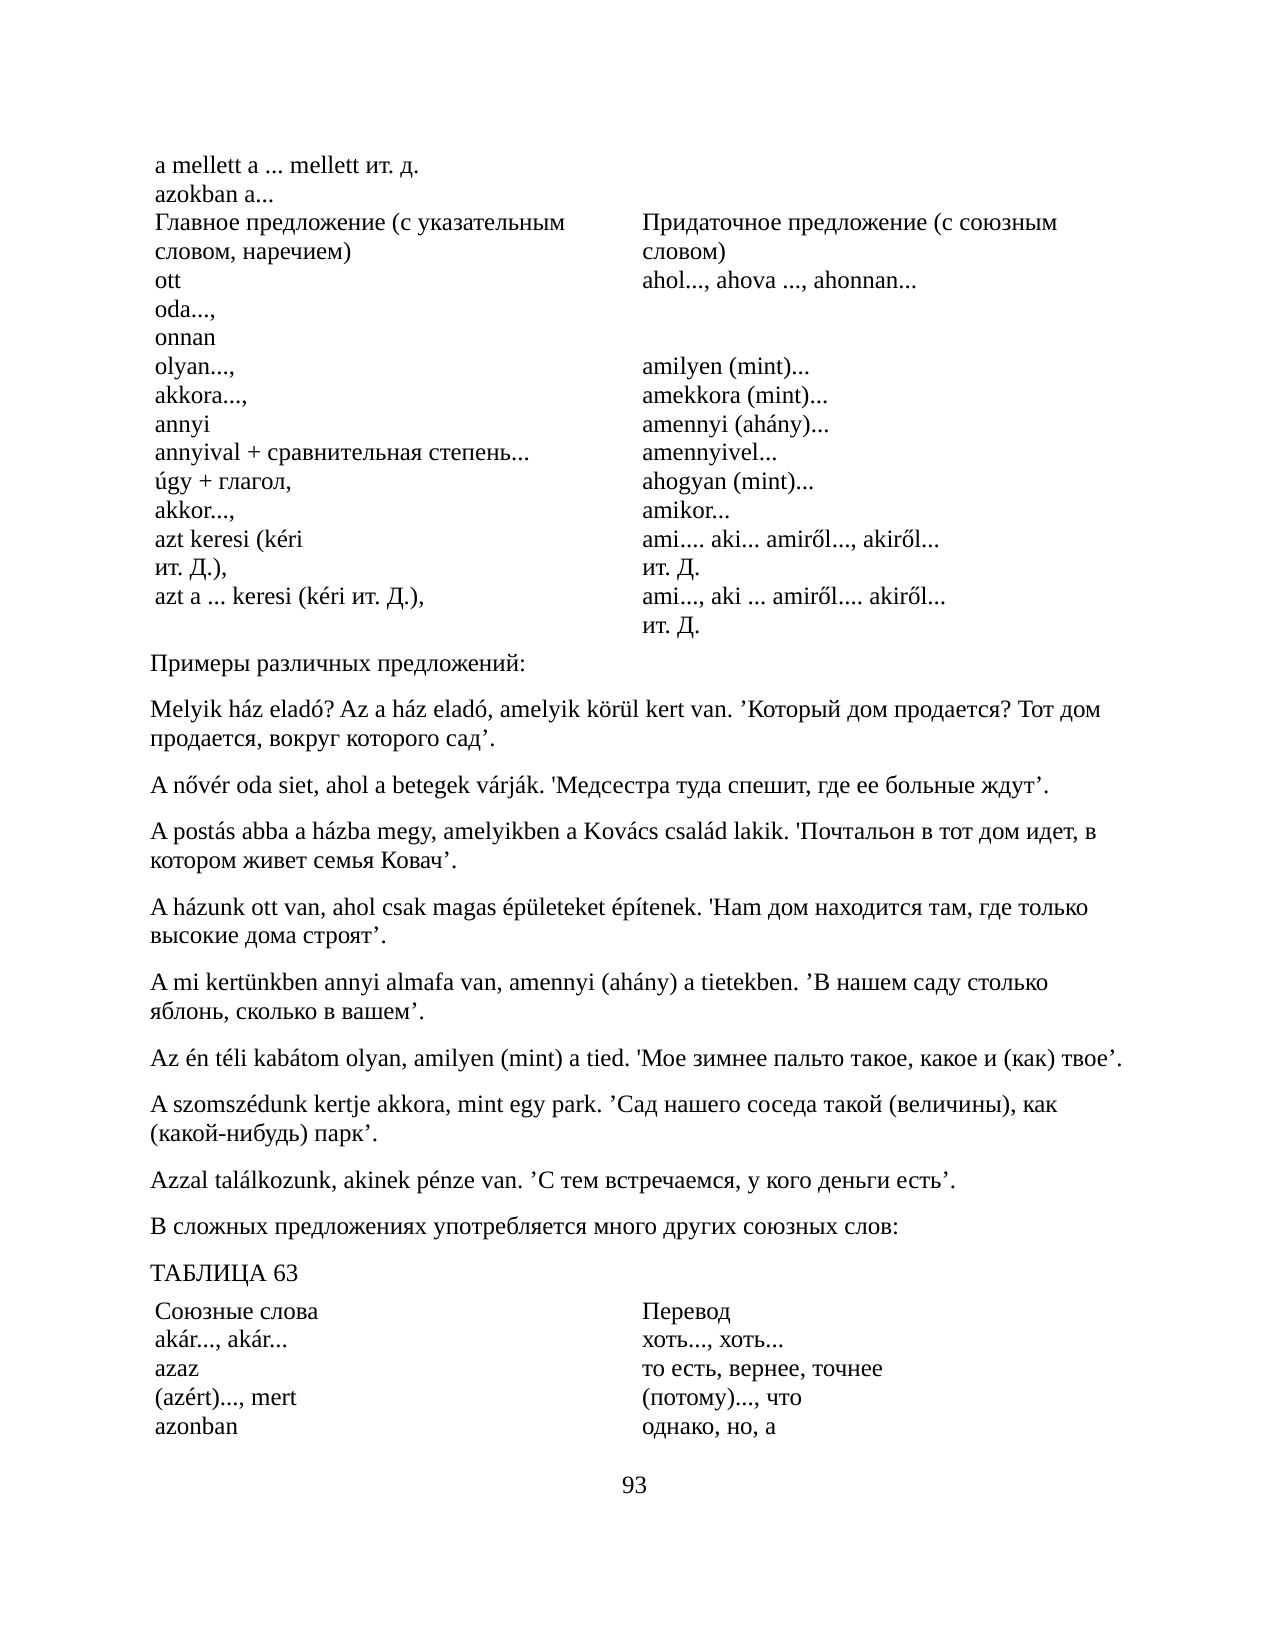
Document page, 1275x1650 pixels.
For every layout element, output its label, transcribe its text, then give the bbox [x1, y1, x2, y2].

table_cell amilyen (mint)... [638, 351, 1125, 380]
table_cell ott [150, 265, 637, 294]
table_cell amennyi (ahány)... amennyivel... [638, 409, 1125, 466]
table_cell [800, 150, 1125, 207]
text A szomszédunk kertje akkora, mint egy park. ’Сад нашего соседа такой (величины), как (какой-нибудь) парк’. [150, 1089, 1125, 1147]
table_cell azt keresi (kéri ит. Д.), azt a ... keresi (kéri ит. Д.), [150, 524, 637, 639]
table_header Придаточное предложение (с союзным словом) [638, 208, 1125, 265]
table_cell olyan..., [150, 351, 637, 380]
table_cell a mellett а ... mellett ит. д. azokban а... [150, 150, 475, 207]
text ТАБЛИЦА 63 [150, 1258, 1125, 1287]
table_cell однако, но, а [638, 1411, 1125, 1439]
table_cell ami.... aki... amiről..., akiről... ит. Д. ami..., aki ... amiről.... akiről... ит. Д. [638, 524, 1125, 639]
table_cell хоть..., хоть... [638, 1325, 1125, 1353]
table_cell úgy + глагол, [150, 466, 637, 495]
table_cell ahogyan (mint)... [638, 466, 1125, 495]
table_cell onnan [150, 323, 637, 351]
table_header Главное предложение (с указательным словом, наречием) [150, 208, 637, 265]
table_cell akár..., akár... [150, 1325, 637, 1353]
text В сложных предложениях употребляется много других союзных слов: [150, 1211, 1125, 1240]
table_cell azaz [150, 1353, 637, 1382]
table_cell amekkora (mint)... [638, 380, 1125, 409]
table_cell [475, 150, 800, 207]
table_cell (azért)..., mert [150, 1382, 637, 1411]
table_cell amikor... [638, 495, 1125, 524]
text Azzal találkozunk, akinek pénze van. ’C тем встречаемся, у кого деньги есть’. [150, 1165, 1125, 1193]
text A postás abba a házba megy, amelyikben a Kovács család lakik. 'Почтальон в тот дом идет, в котором живет семья Ковач’. [150, 816, 1125, 874]
text Az én téli kabátom olyan, amilyen (mint) a tied. 'Мое зимнее пальто такое, какое и (как) твое’. [150, 1043, 1125, 1071]
table_header Перевод [638, 1296, 1125, 1324]
table_header Союзные слова [150, 1296, 637, 1324]
table_cell ahol..., ahova ..., ahonnan... [638, 265, 1125, 351]
table_cell oda..., [150, 294, 637, 322]
text Melyik ház eladó? Az a ház eladó, amelyik körül kert van. ’Который дом продается? Тот дом продается, вокруг которого сад’. [150, 694, 1125, 752]
text Примеры различных предложений: [150, 648, 1125, 676]
table_cell (потому)..., что [638, 1382, 1125, 1411]
text A nővér oda siet, ahol a betegek várják. 'Медсестра туда спешит, где ее больные ждут’. [150, 770, 1125, 798]
table_cell то есть, вернее, точнее [638, 1353, 1125, 1382]
table_cell annyi annyival + сравнительная степень... [150, 409, 637, 466]
table_cell akkora..., [150, 380, 637, 409]
table_cell akkor..., [150, 495, 637, 524]
text A házunk ott van, ahol csak magas épületeket építenek. 'Ham дом находится там, где только высокие дома строят’. [150, 892, 1125, 949]
text A mi kertünkben annyi almafa van, amennyi (ahány) a tietekben. ’В нашем саду столько яблонь, сколько в вашем’. [150, 967, 1125, 1025]
table_cell azonban [150, 1411, 637, 1439]
